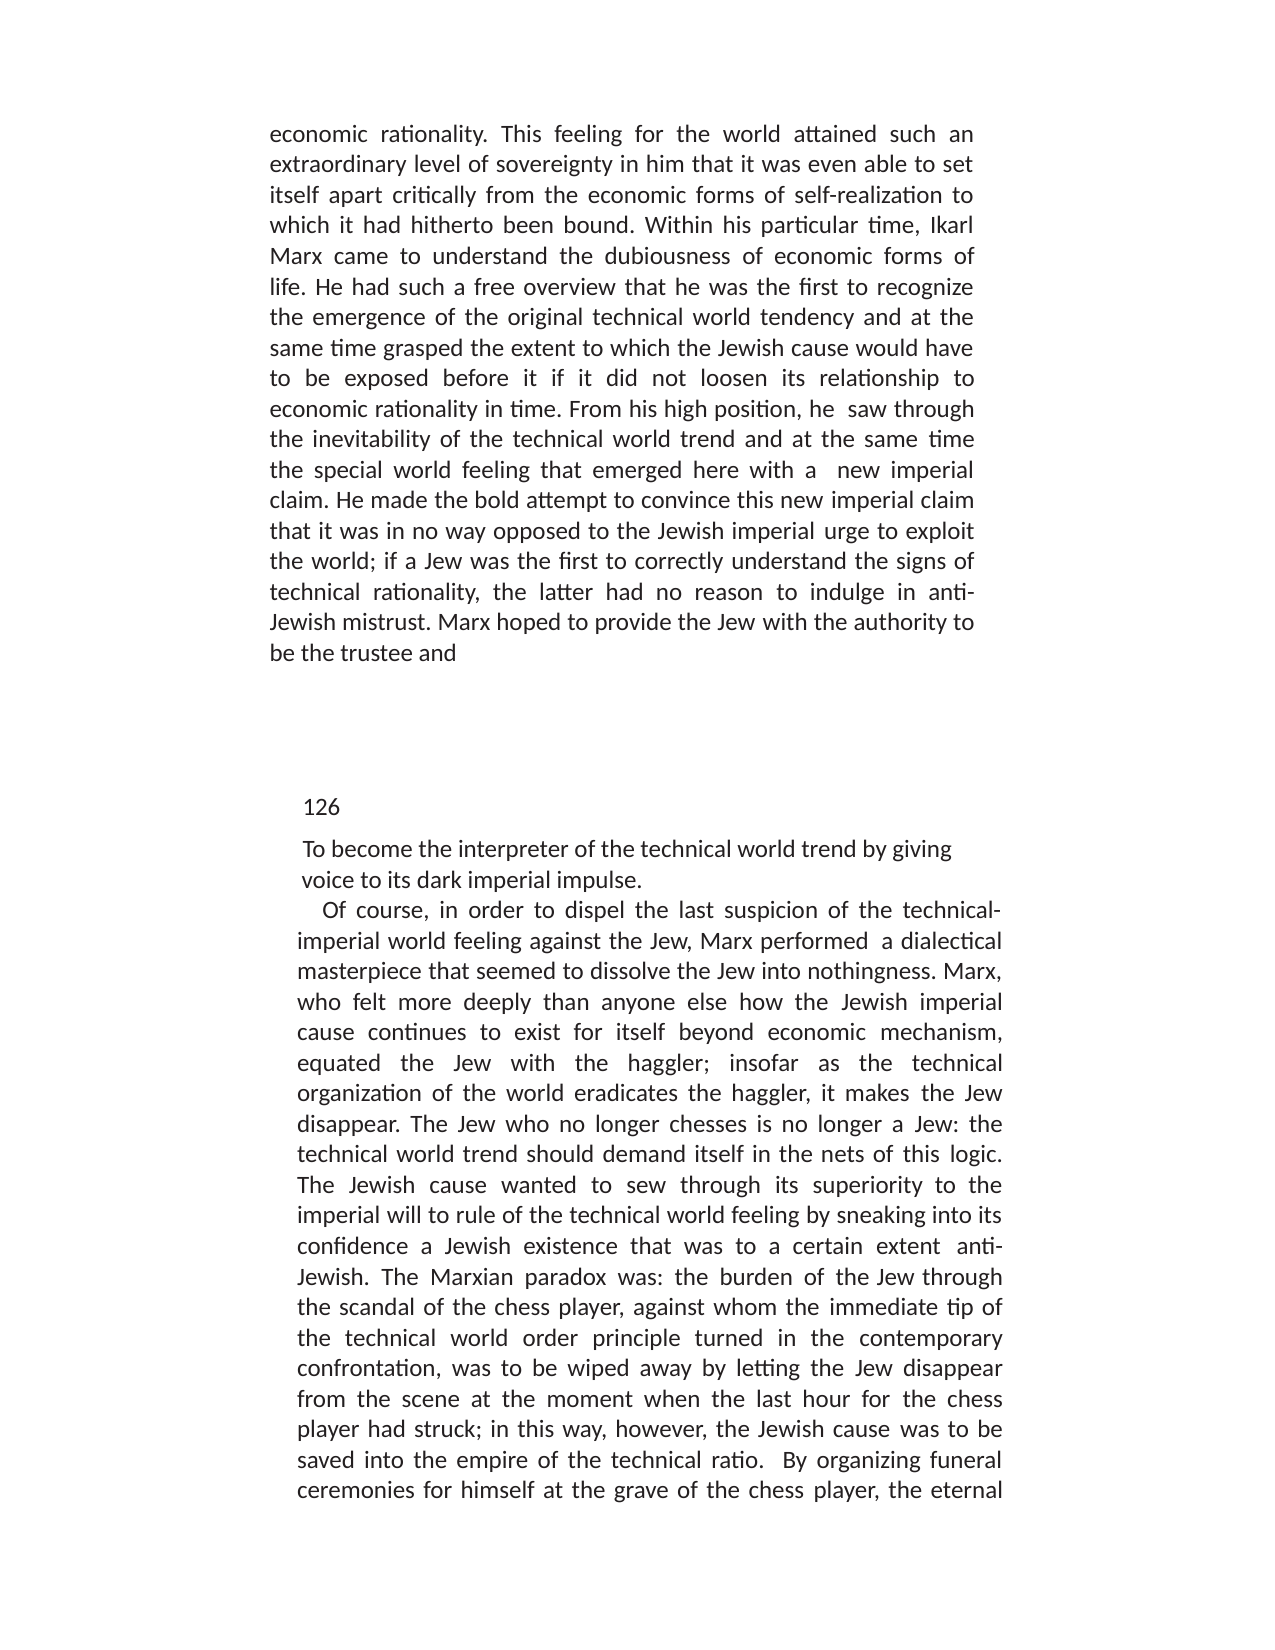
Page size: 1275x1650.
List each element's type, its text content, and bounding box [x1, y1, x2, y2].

text 126 [302, 791, 1157, 821]
text economic rationality. This feeling for the world attained such an extraordinary level of sovereignty in him that it was even able to set itself apart critically from the economic forms of self-realization to which it had hitherto been bound. Within his particular time, Ikarl Marx came to understand the dubiousness of economic forms of life. He had such a free overview that he was the first to recognize the emergence of the original technical world tendency and at the same time grasped the extent to which the Jewish cause would have to be exposed before it if it did not loosen its relationship to economic rationality in time. From his high position, he saw through the inevitability of the technical world trend and at the same time the special world feeling that emerged here with a new imperial claim. He made the bold attempt to convince this new imperial claim that it was in no way opposed to the Jewish imperial urge to exploit the world; if a Jew was the first to correctly understand the signs of technical rationality, the latter had no reason to indulge in anti-Jewish mistrust. Marx hoped to provide the Jew with the authority to be the trustee and [269, 118, 975, 667]
text Of course, in order to dispel the last suspicion of the technical- imperial world feeling against the Jew, Marx performed a dialectical masterpiece that seemed to dissolve the Jew into nothingness. Marx, who felt more deeply than anyone else how the Jewish imperial cause continues to exist for itself beyond economic mechanism, equated the Jew with the haggler; insofar as the technical organization of the world eradicates the haggler, it makes the Jew disappear. The Jew who no longer chesses is no longer a Jew: the technical world trend should demand itself in the nets of this logic. The Jewish cause wanted to sew through its superiority to the imperial will to rule of the technical world feeling by sneaking into its confidence a Jewish existence that was to a certain extent anti-Jewish. The Marxian paradox was: the burden of the Jew through the scandal of the chess player, against whom the immediate tip of the technical world order principle turned in the contemporary confrontation, was to be wiped away by letting the Jew disappear from the scene at the moment when the last hour for the chess player had struck; in this way, however, the Jewish cause was to be saved into the empire of the technical ratio. By organizing funeral ceremonies for himself at the grave of the chess player, the eternal [297, 894, 1003, 1505]
text To become the interpreter of the technical world trend by giving voice to its dark imperial impulse. [301, 833, 1003, 894]
